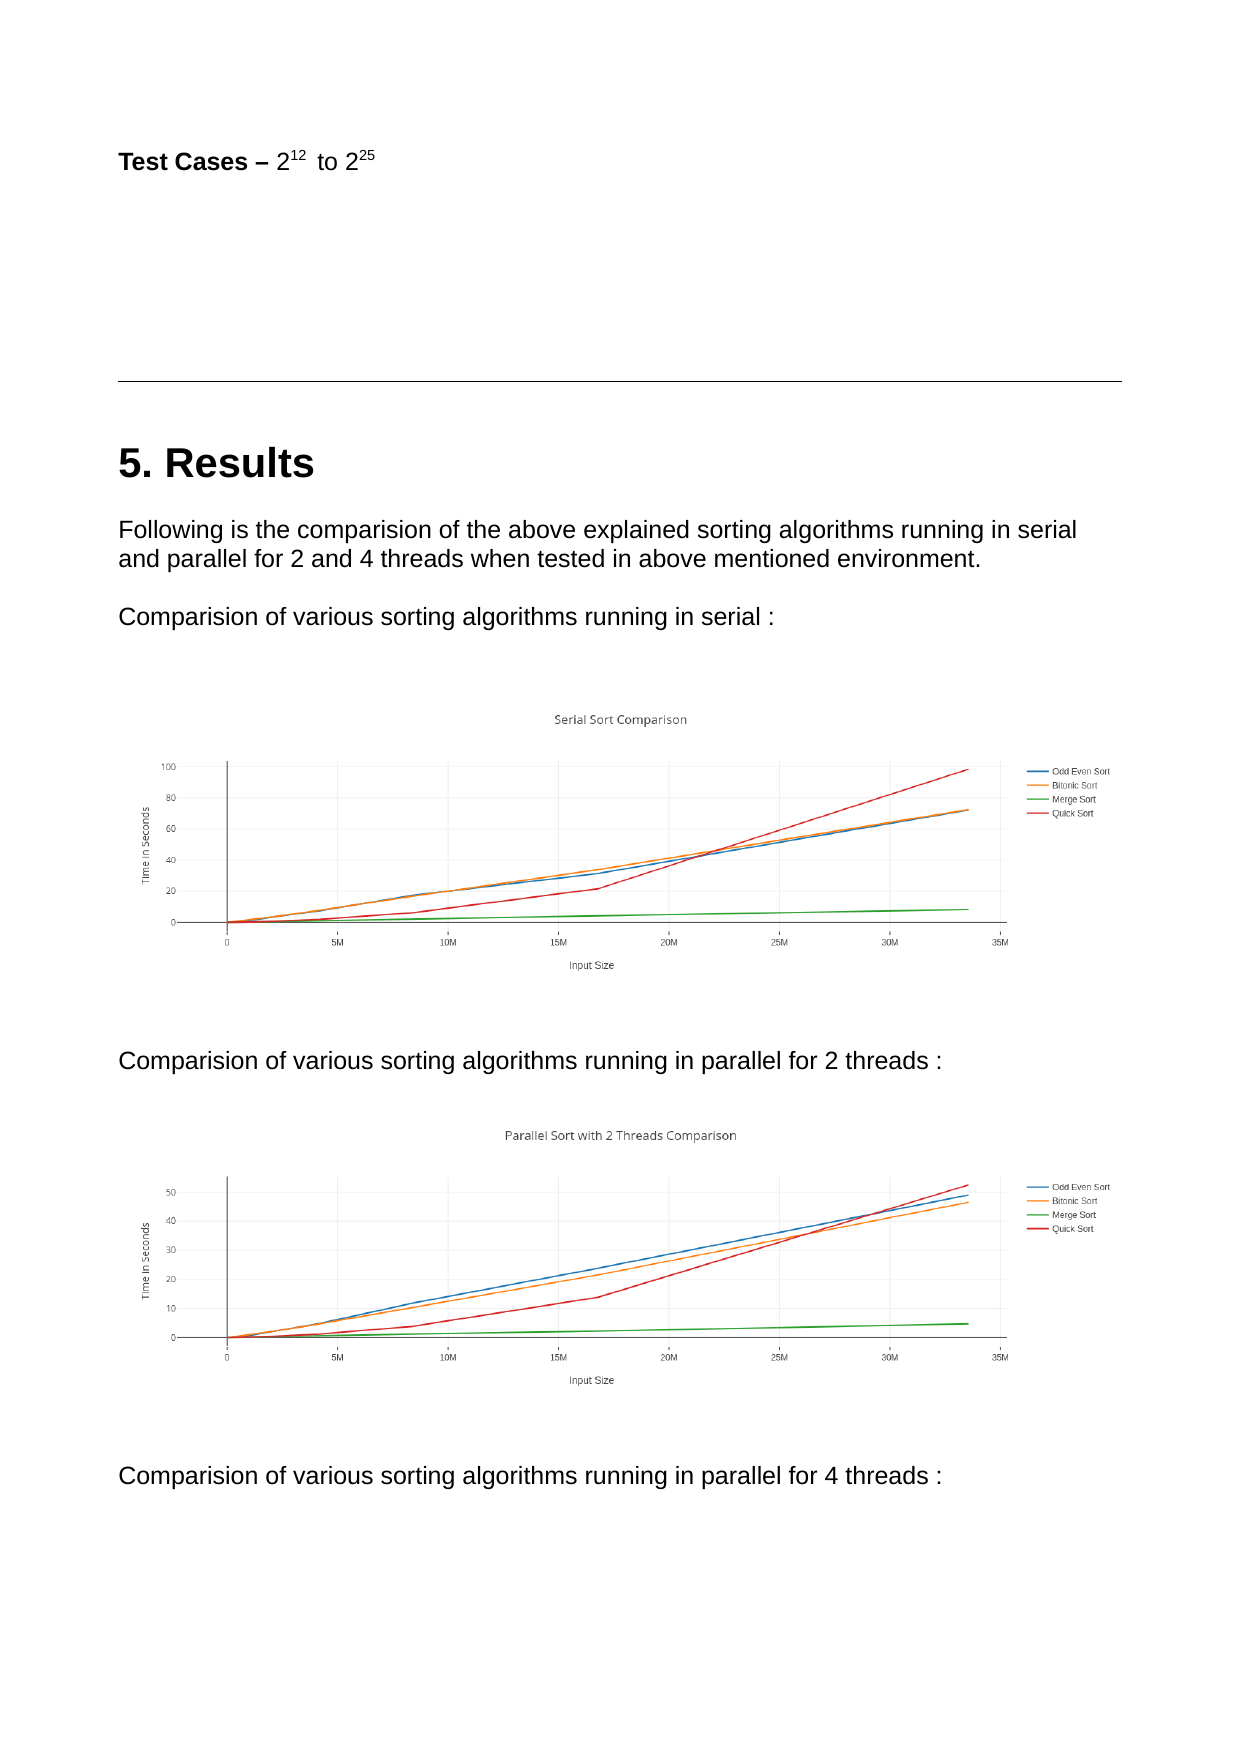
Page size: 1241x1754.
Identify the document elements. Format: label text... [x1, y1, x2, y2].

text Comparision of various sorting algorithms running in parallel for 4 threads : [118, 1461, 1122, 1489]
text Comparision of various sorting algorithms running in parallel for 2 threads : [118, 1046, 1122, 1074]
text Test Cases – 212 to 225 [118, 147, 1122, 176]
text Comparision of various sorting algorithms running in serial : [118, 602, 1122, 631]
picture [118, 1103, 1123, 1404]
text Following is the comparision of the above explained sorting algorithms running in serial and parallel for 2 and 4 threads when tested in above mentioned environment. [118, 516, 1122, 573]
text 5. Results [118, 439, 1122, 487]
picture [118, 688, 1123, 989]
